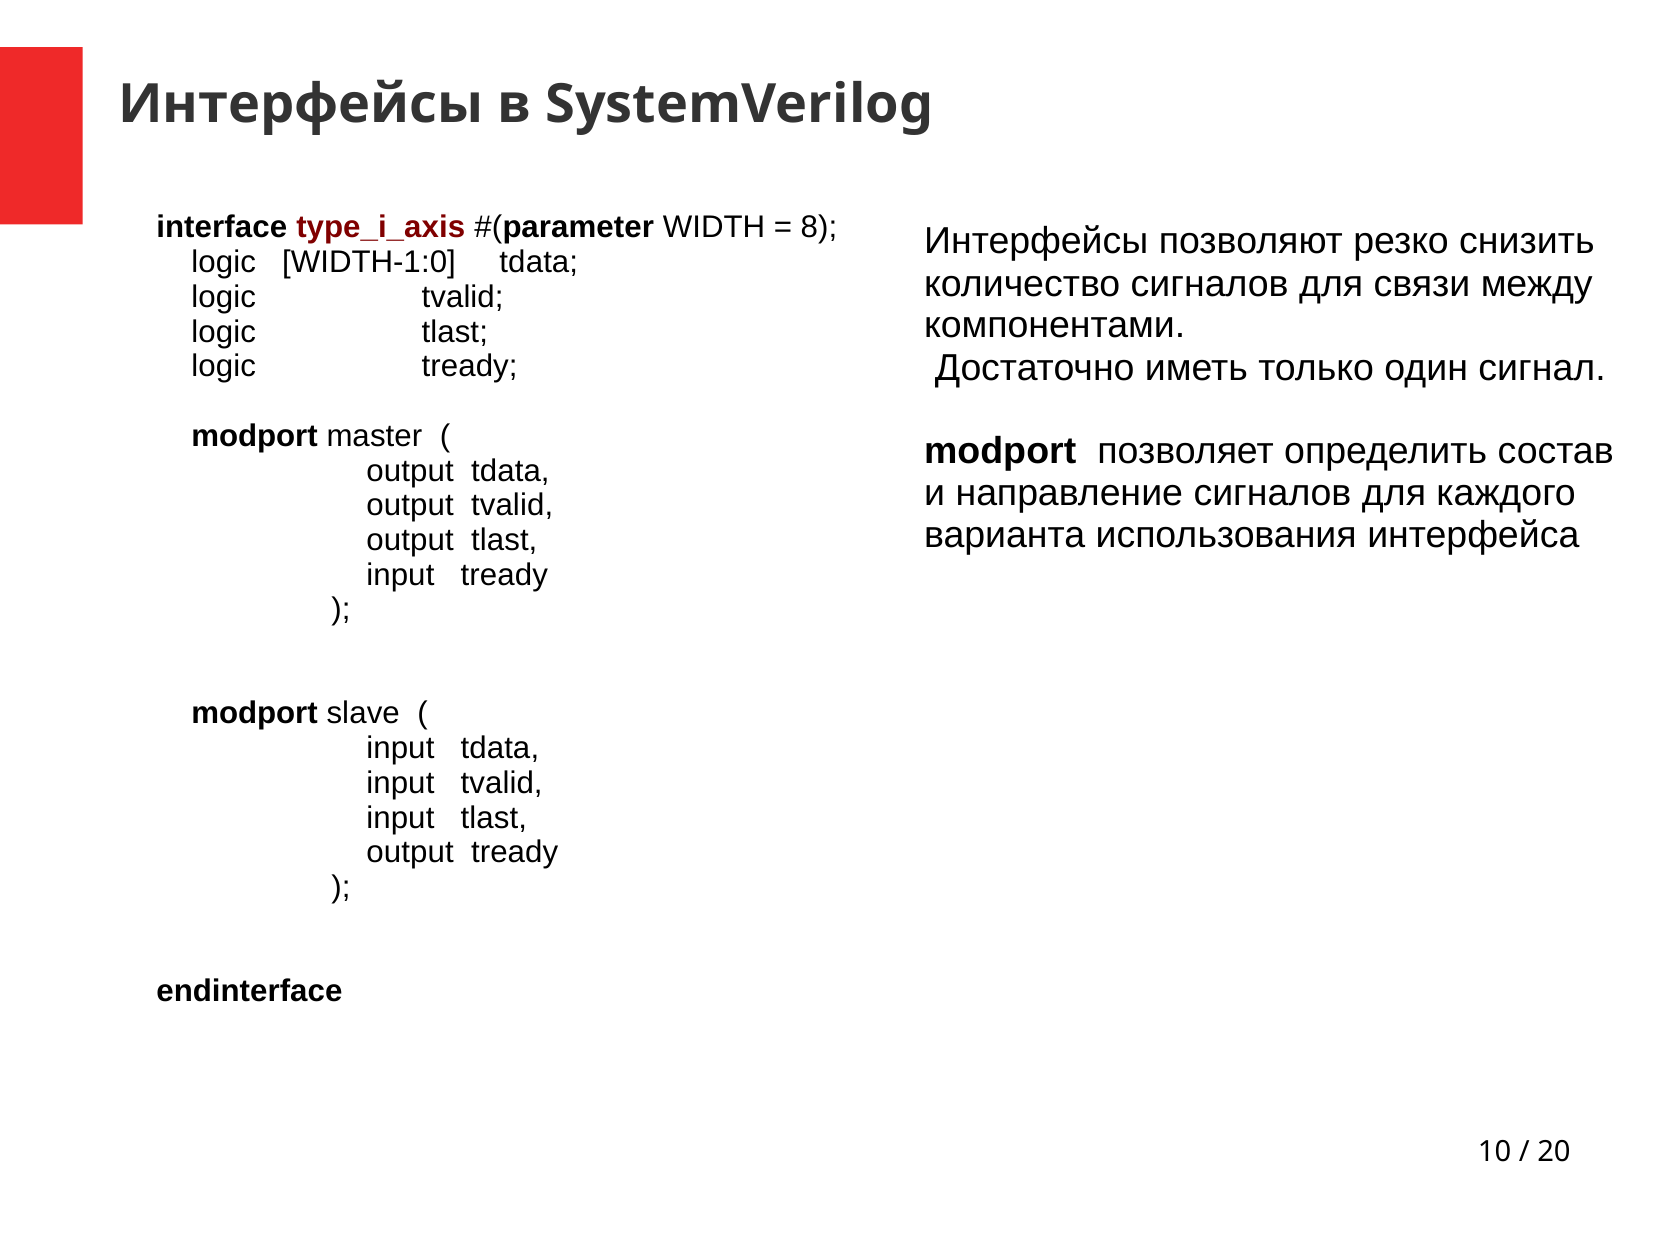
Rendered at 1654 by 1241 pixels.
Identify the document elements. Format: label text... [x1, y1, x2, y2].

title Интерфейсы в SystemVerilog [118, 49, 1571, 154]
text_box interface type_i_axis #(parameter WIDTH = 8); logic [WIDTH-1:0] tdata; logic tvalid; logic tlast; logic tready; modport master ( output tdata, output tvalid, output tlast, input tready ); modport slave ( input tdata, input tvalid, input tlast, output tready ); endinterface [141, 202, 853, 1016]
text_box Интерфейсы позволяют резко снизить количество сигналов для связи между компонентами. Достаточно иметь только один сигнал. modport позволяет определить состав и направление сигналов для каждого варианта использования интерфейса [909, 212, 1630, 898]
